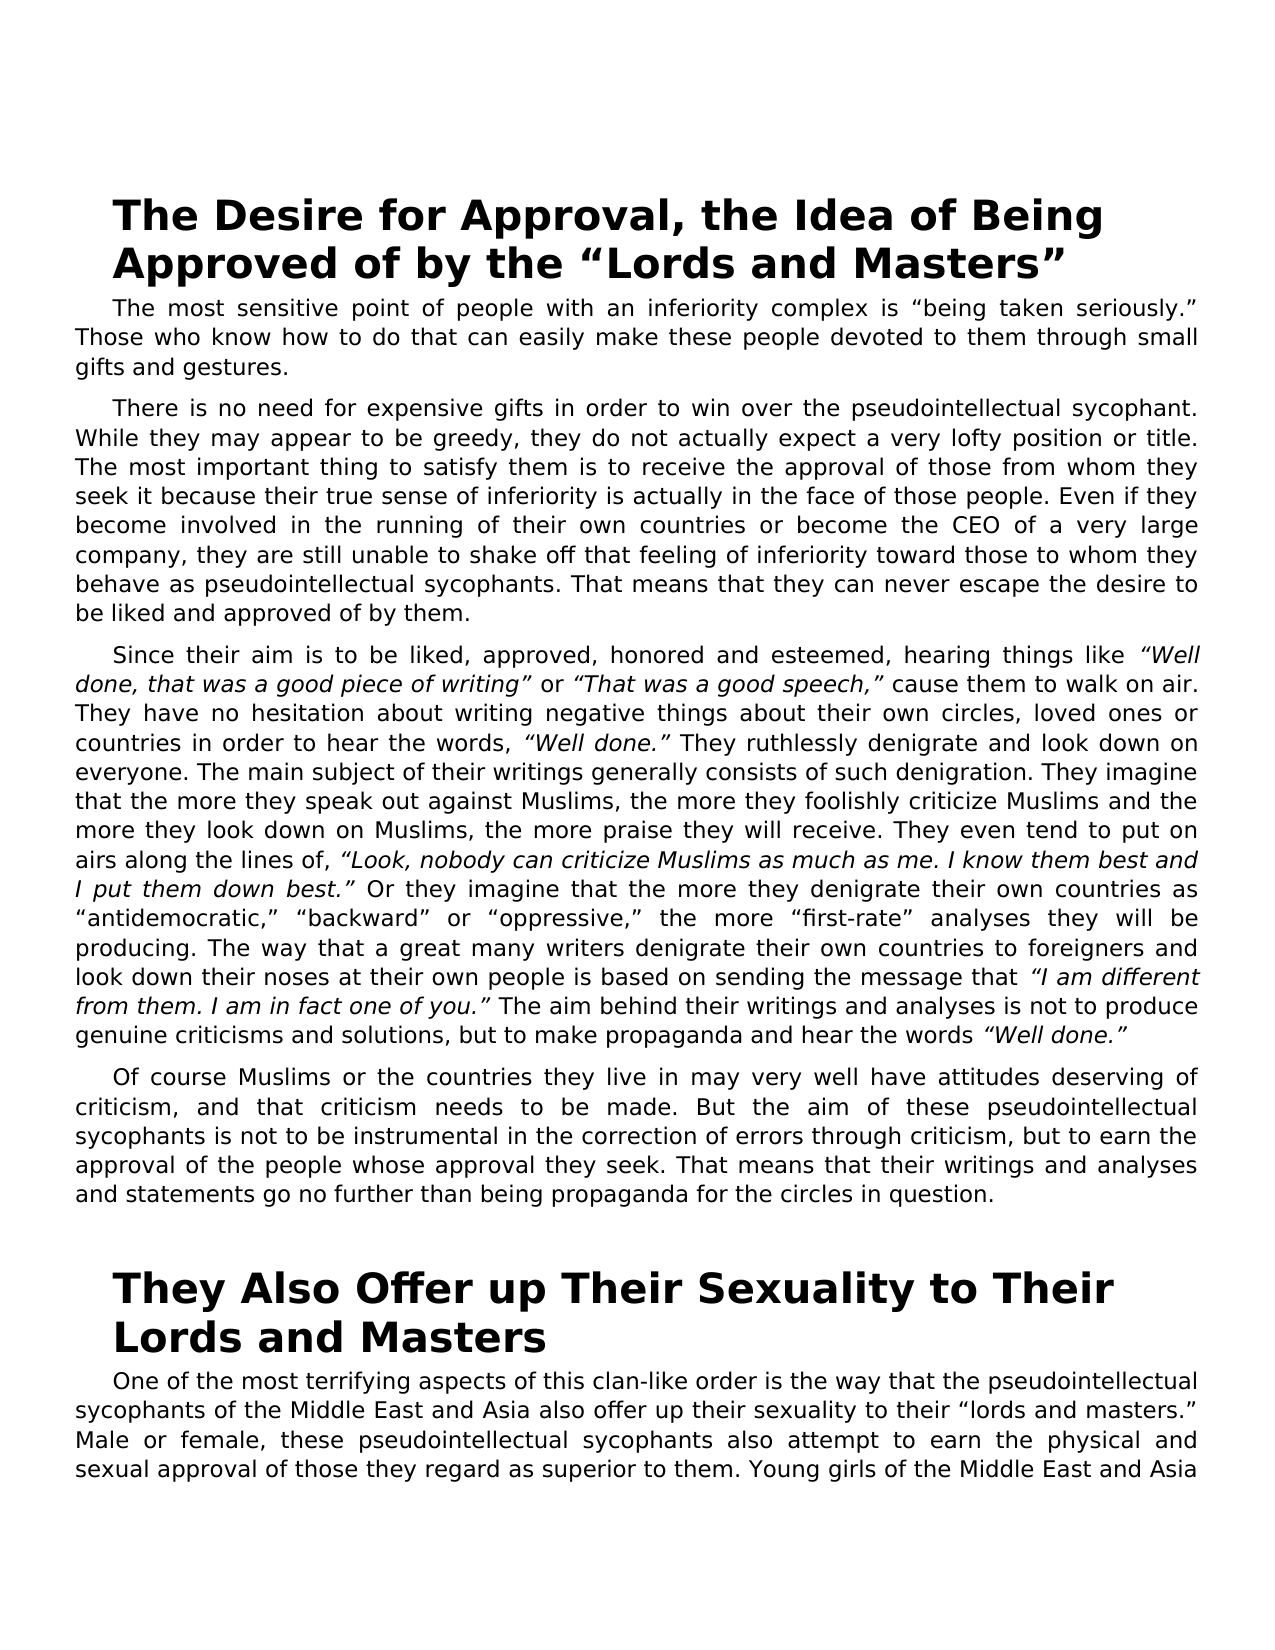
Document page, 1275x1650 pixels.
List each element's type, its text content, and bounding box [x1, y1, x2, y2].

text There is no need for expensive gifts in order to win over the pseudointellectual sycophant. While they may appear to be greedy, they do not actually expect a very lofty position or title. The most important thing to satisfy them is to receive the approval of those from whom they seek it because their true sense of inferiority is actually in the face of those people. Even if they become involved in the running of their own countries or become the CEO of a very large company, they are still unable to shake off that feeling of inferiority toward those to whom they behave as pseudointellectual sycophants. That means that they can never escape the desire to be liked and approved of by them. [75, 395, 1200, 627]
text The most sensitive point of people with an inferiority complex is “being taken seriously.” Those who know how to do that can easily make these people devoted to them through small gifts and gestures. [75, 295, 1200, 380]
subtitle They Also Offer up Their Sexuality to Their Lords and Masters [112, 1265, 1200, 1362]
subtitle The Desire for Approval, the Idea of Being Approved of by the “Lords and Masters” [112, 192, 1200, 289]
text One of the most terrifying aspects of this clan-like order is the way that the pseudointellectual sycophants of the Middle East and Asia also offer up their sexuality to their “lords and masters.” Male or female, these pseudointellectual sycophants also attempt to earn the physical and sexual approval of those they regard as superior to them. Young girls of the Middle East and Asia [75, 1368, 1200, 1483]
text Of course Muslims or the countries they live in may very well have attitudes deserving of criticism, and that criticism needs to be made. But the aim of these pseudointellectual sycophants is not to be instrumental in the correction of errors through criticism, but to earn the approval of the people whose approval they seek. That means that their writings and analyses and statements go no further than being propaganda for the circles in question. [75, 1064, 1200, 1208]
text Since their aim is to be liked, approved, honored and esteemed, hearing things like “Well done, that was a good piece of writing” or “That was a good speech,” cause them to walk on air. They have no hesitation about writing negative things about their own circles, loved ones or countries in order to hear the words, “Well done.” They ruthlessly denigrate and look down on everyone. The main subject of their writings generally consists of such denigration. They imagine that the more they speak out against Muslims, the more they foolishly criticize Muslims and the more they look down on Muslims, the more praise they will receive. They even tend to put on airs along the lines of, “Look, nobody can criticize Muslims as much as me. I know them best and I put them down best.” Or they imagine that the more they denigrate their own countries as “antidemocratic,” “backward” or “oppressive,” the more “first-rate” analyses they will be producing. The way that a great many writers denigrate their own countries to foreigners and look down their noses at their own people is based on sending the message that “I am different from them. I am in fact one of you.” The aim behind their writings and analyses is not to produce genuine criticisms and solutions, but to make propaganda and hear the words “Well done.” [75, 642, 1200, 1049]
